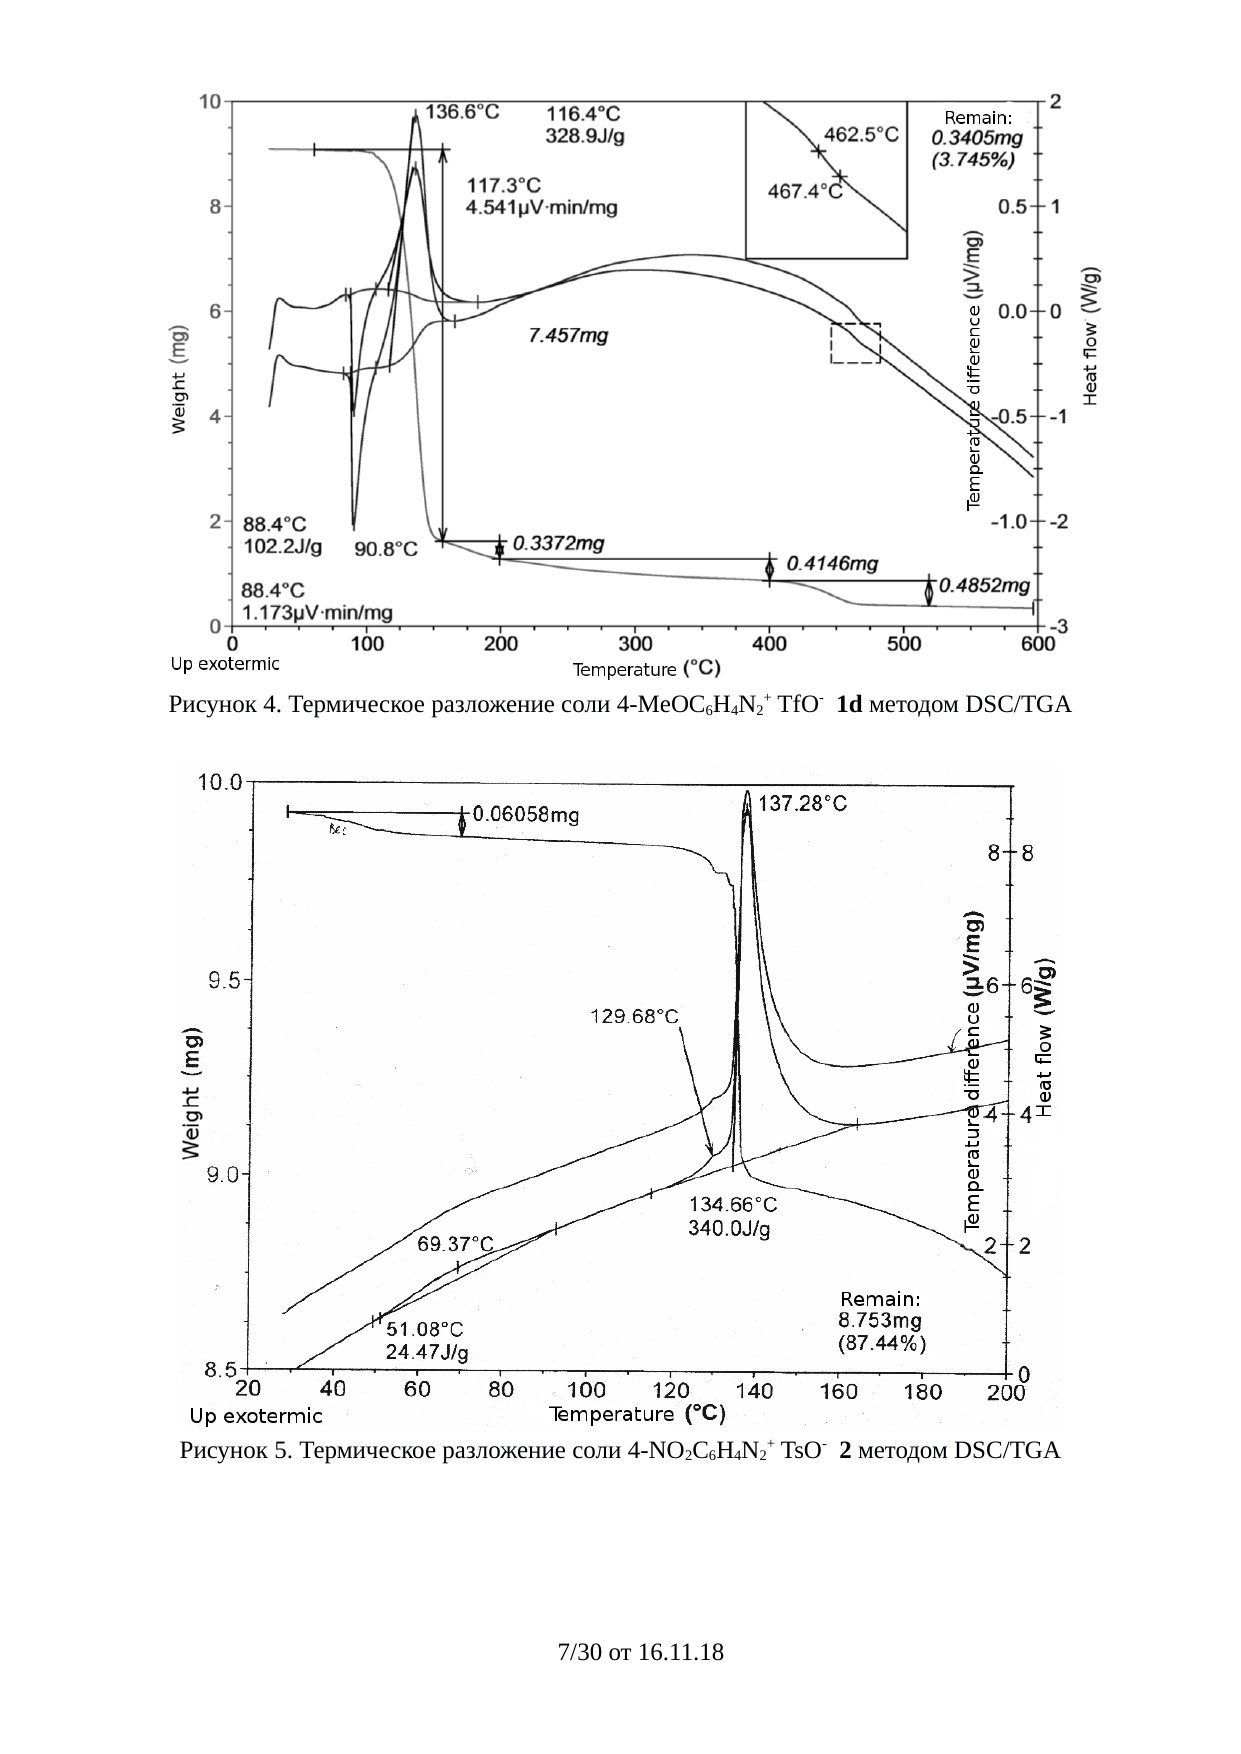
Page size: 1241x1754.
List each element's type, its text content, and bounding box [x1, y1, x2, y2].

text Рисунок 5. Термическое разложение соли 4-NO2С6H4N2+ TsO- 2 методом DSC/TGA [118, 1435, 1122, 1464]
picture [180, 763, 1061, 1427]
picture [136, 88, 1104, 681]
text Рисунок 4. Термическое разложение соли 4-MeOС6H4N2+ TfO- 1d методом DSC/TGA [118, 689, 1122, 718]
